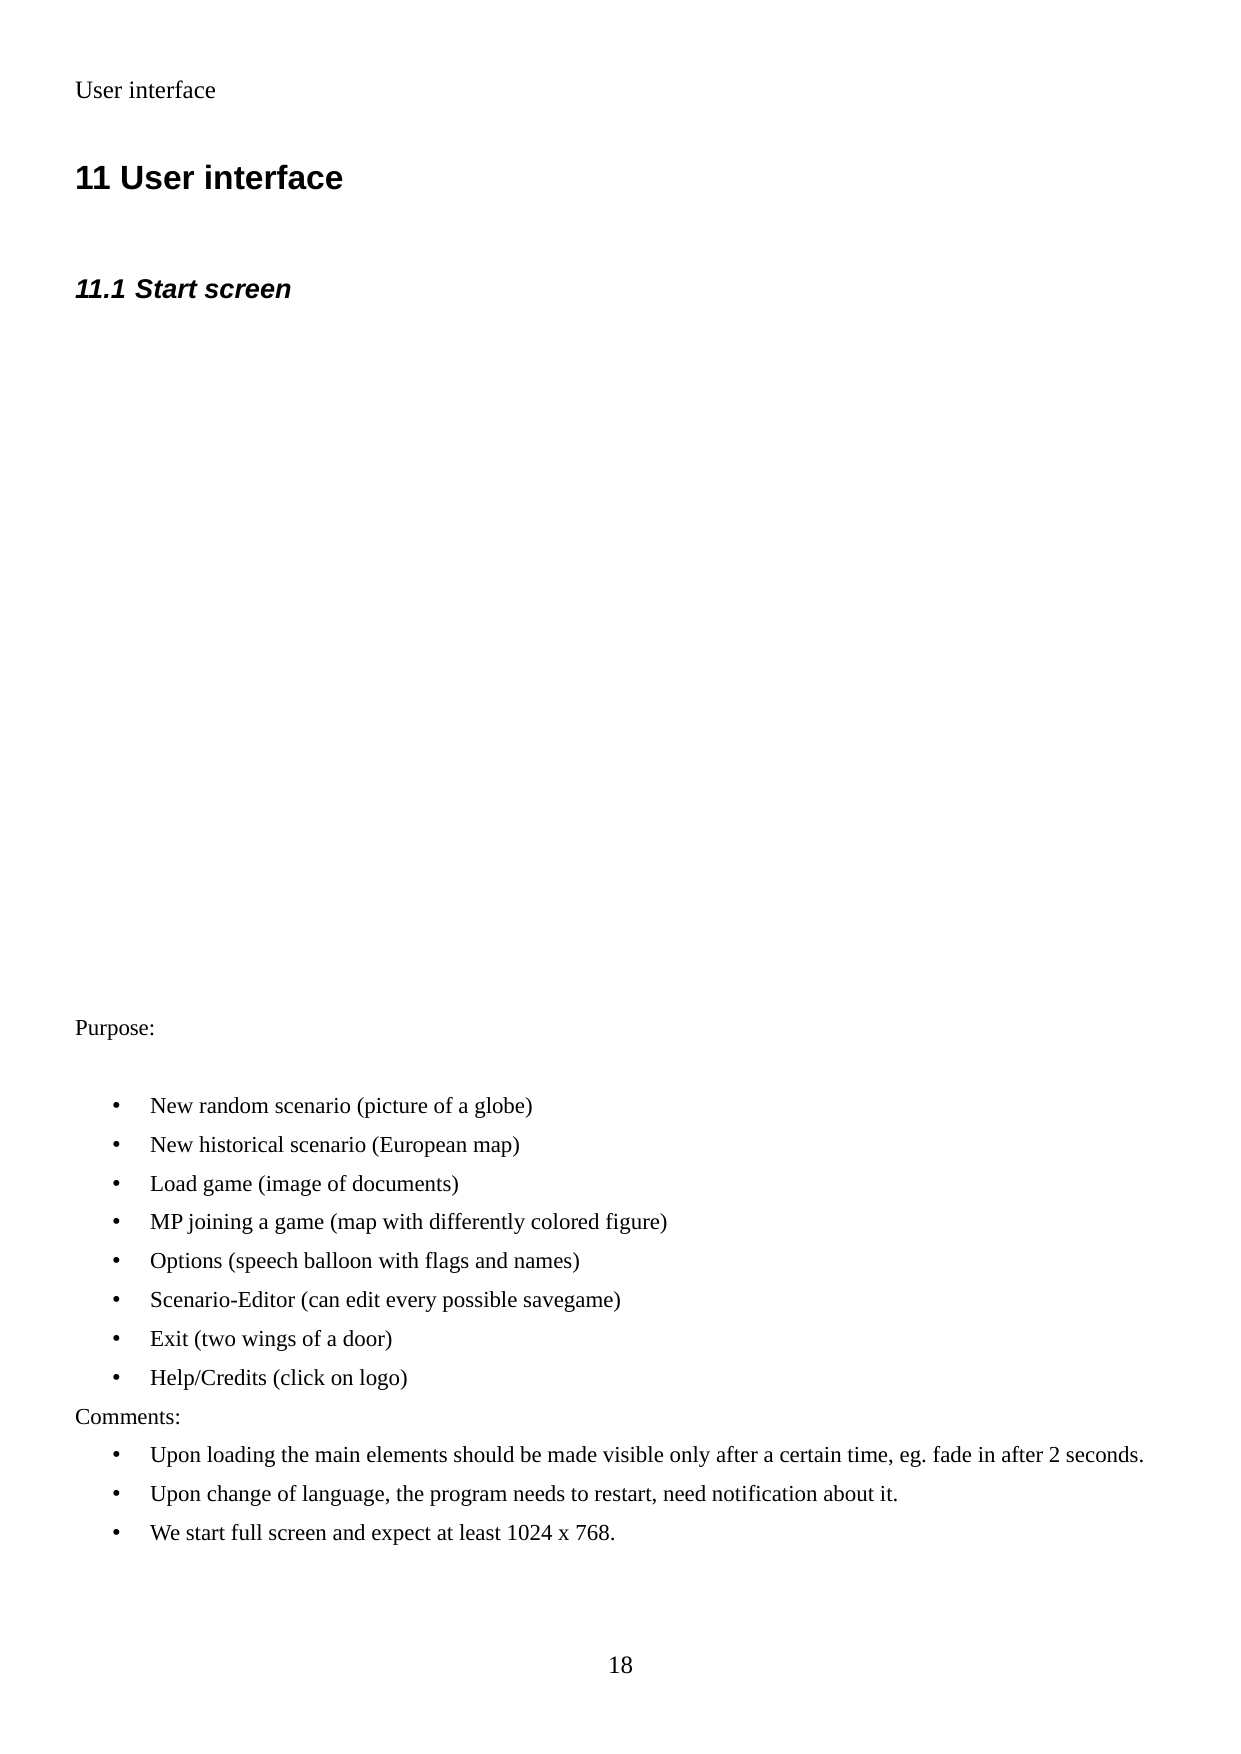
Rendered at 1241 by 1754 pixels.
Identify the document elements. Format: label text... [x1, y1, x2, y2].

list Options (speech balloon with flags and names) [112, 1247, 1166, 1274]
list Upon loading the main elements should be made visible only after a certain time, eg. fade in after 2 seconds. [112, 1442, 1166, 1468]
list Exit (two wings of a door) [112, 1325, 1166, 1351]
list Scenario-Editor (can edit every possible savegame) [112, 1286, 1166, 1312]
text Comments: [75, 1403, 1166, 1429]
list Help/Credits (click on logo) [112, 1364, 1166, 1390]
list New random scenario (picture of a globe) [112, 1092, 1166, 1118]
list New historical scenario (European map) [112, 1131, 1166, 1157]
list We start full screen and expect at least 1024 x 768. [112, 1519, 1166, 1546]
subtitle Start screen [75, 273, 1166, 304]
list Load game (image of documents) [112, 1169, 1166, 1196]
subtitle User interface [75, 158, 1166, 197]
list Upon change of language, the program needs to restart, need notification about it. [112, 1480, 1166, 1507]
text Purpose: [75, 317, 1166, 1041]
list MP joining a game (map with differently colored figure) [112, 1208, 1166, 1235]
